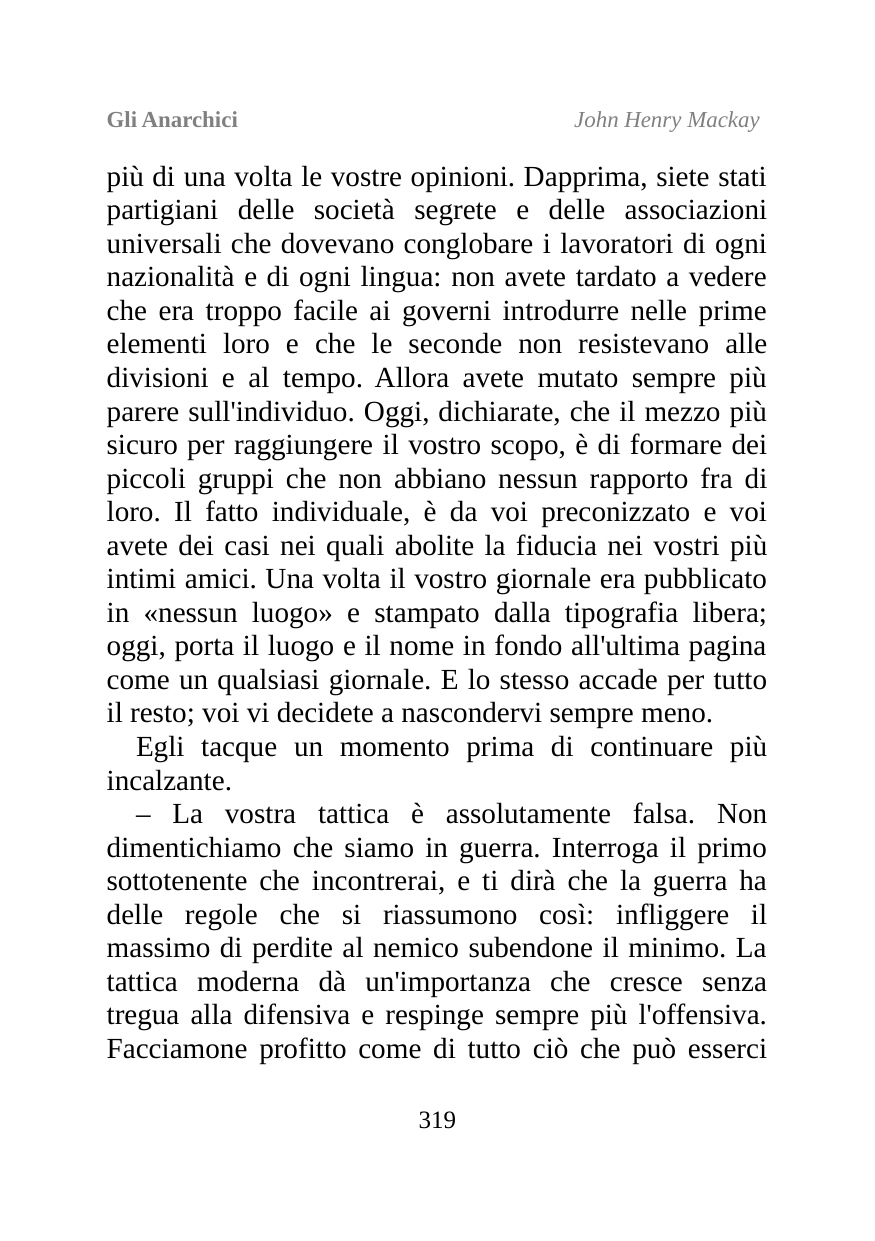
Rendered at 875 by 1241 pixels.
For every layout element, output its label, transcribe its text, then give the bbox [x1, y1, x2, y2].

text – La vostra tattica è assolutamente falsa. Non dimentichiamo che siamo in guerra. Interroga il primo sottotenente che incontrerai, e ti dirà che la guerra ha delle regole che si riassumono così: infliggere il massimo di perdite al nemico subendone il minimo. La tattica moderna dà un'importanza che cresce senza tregua alla difensiva e respinge sempre più l'offensiva. Facciamone profitto come di tutto ciò che può esserci [106, 796, 768, 1064]
text Egli tacque un momento prima di continuare più incalzante. [106, 729, 768, 796]
text più di una volta le vostre opinioni. Dapprima, siete stati partigiani delle società segrete e delle associazioni universali che dovevano conglobare i lavoratori di ogni nazionalità e di ogni lingua: non avete tardato a vedere che era troppo facile ai governi introdurre nelle prime elementi loro e che le seconde non resistevano alle divisioni e al tempo. Allora avete mutato sempre più parere sull'individuo. Oggi, dichiarate, che il mezzo più sicuro per raggiungere il vostro scopo, è di formare dei piccoli gruppi che non abbiano nessun rapporto fra di loro. Il fatto individuale, è da voi preconizzato e voi avete dei casi nei quali abolite la fiducia nei vostri più intimi amici. Una volta il vostro giornale era pubblicato in «nessun luogo» e stampato dalla tipografia libera; oggi, porta il luogo e il nome in fondo all'ultima pagina come un qualsiasi giornale. E lo stesso accade per tutto il resto; voi vi decidete a nascondervi sempre meno. [106, 159, 768, 729]
